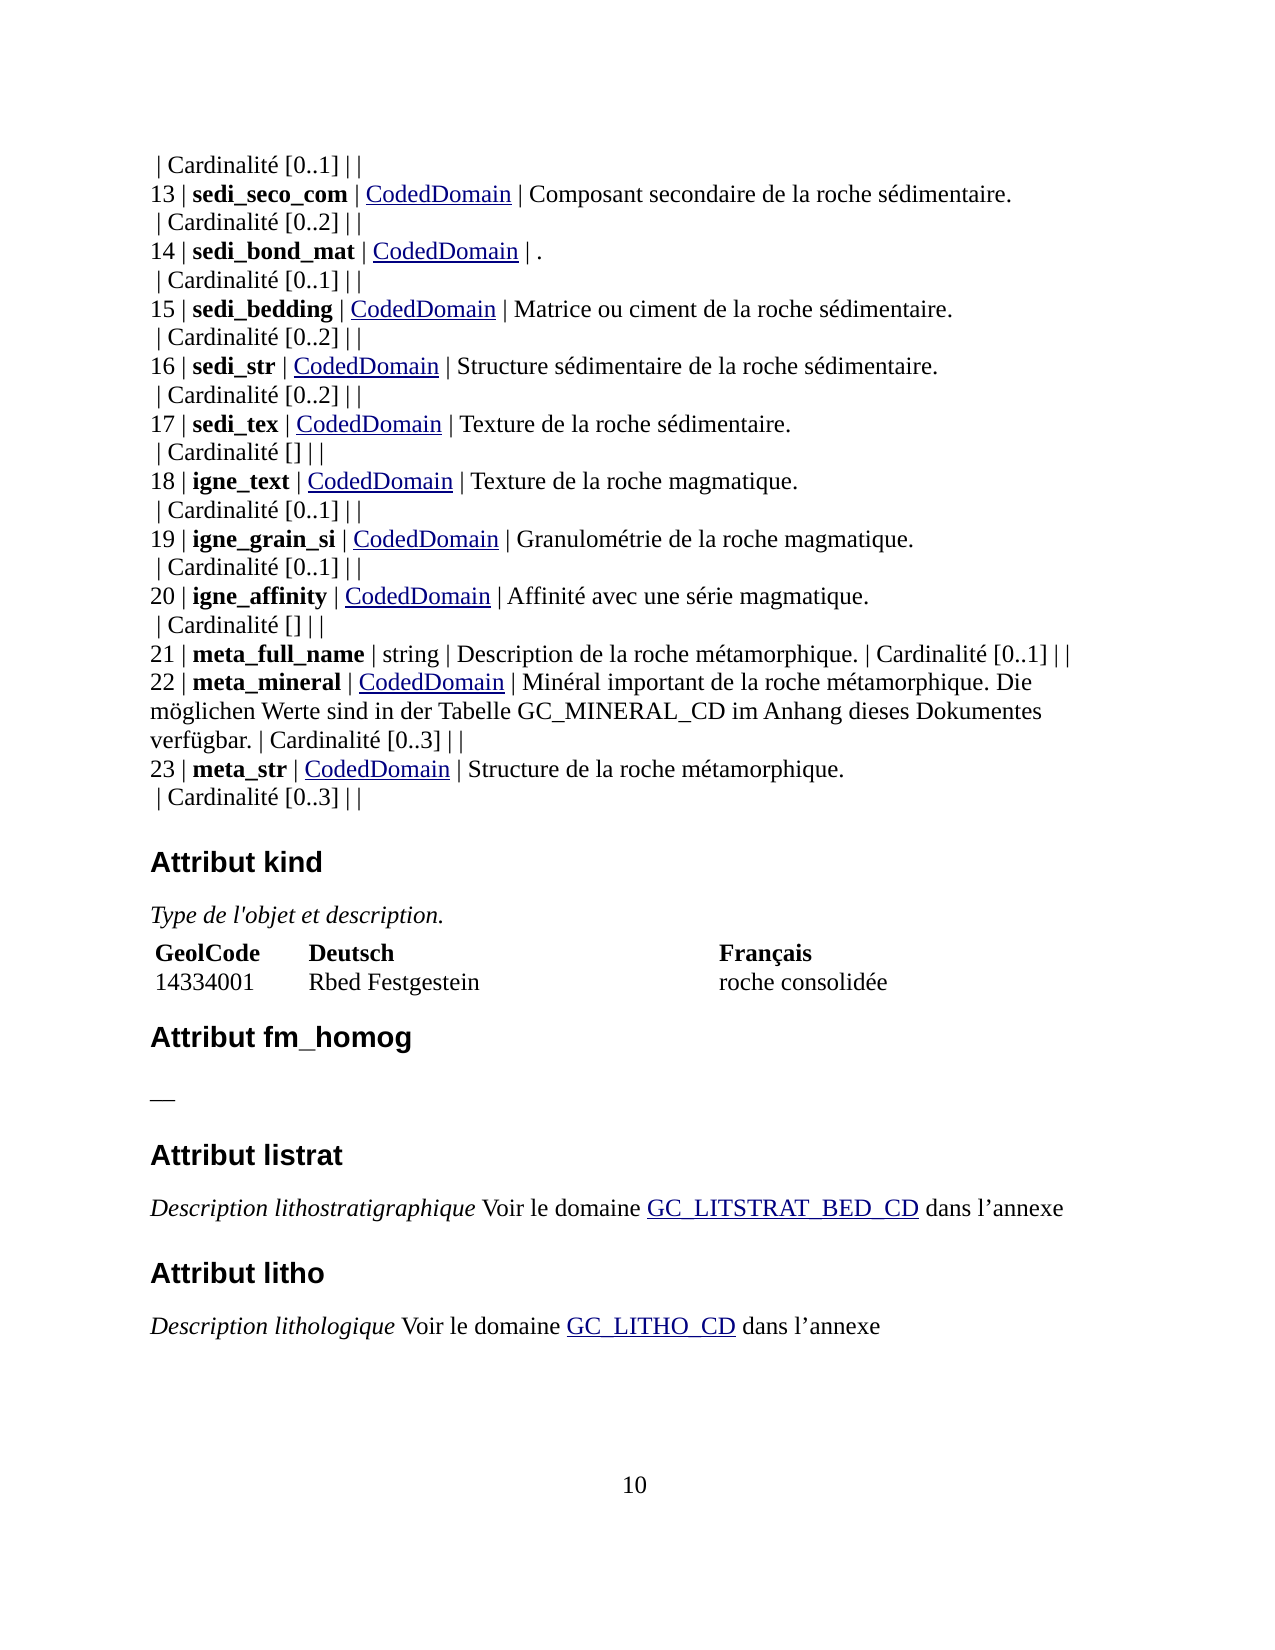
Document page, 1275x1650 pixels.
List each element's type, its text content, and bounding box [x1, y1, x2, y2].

text __ [150, 1075, 1125, 1104]
table_header Deutsch [304, 938, 714, 967]
table_cell 14334001 [150, 967, 304, 995]
table_cell roche consolidée [714, 967, 1125, 995]
subtitle Attribut litho [150, 1256, 1125, 1289]
subtitle Attribut listrat [150, 1138, 1125, 1172]
text Description lithostratigraphique Voir le domaine GC_LITSTRAT_BED_CD dans l’annexe [150, 1193, 1125, 1222]
text Type de l'objet et description. [150, 900, 1125, 929]
table_header GeolCode [150, 938, 304, 967]
table_cell Rbed Festgestein [304, 967, 714, 995]
text Description lithologique Voir le domaine GC_LITHO_CD dans l’annexe [150, 1311, 1125, 1339]
text | Cardinalité [0..1] | | 13 | sedi_seco_com | CodedDomain | Composant secondaire de la roche sédimentaire. | Cardinalité [0..2] | | 14 | sedi_bond_mat | CodedDomain | . | Cardinalité [0..1] | | 15 | sedi_bedding | CodedDomain | Matrice ou ciment de la roche sédimentaire. | Cardinalité [0..2] | | 16 | sedi_str | CodedDomain | Structure sédimentaire de la roche sédimentaire. | Cardinalité [0..2] | | 17 | sedi_tex | CodedDomain | Texture de la roche sédimentaire. | Cardinalité [] | | 18 | igne_text | CodedDomain | Texture de la roche magmatique. | Cardinalité [0..1] | | 19 | igne_grain_si | CodedDomain | Granulométrie de la roche magmatique. | Cardinalité [0..1] | | 20 | igne_affinity | CodedDomain | Affinité avec une série magmatique. | Cardinalité [] | | 21 | meta_full_name | string | Description de la roche métamorphique. | Cardinalité [0..1] | | 22 | meta_mineral | CodedDomain | Minéral important de la roche métamorphique. Die möglichen Werte sind in der Tabelle GC_MINERAL_CD im Anhang dieses Dokumentes verfügbar. | Cardinalité [0..3] | | 23 | meta_str | CodedDomain | Structure de la roche métamorphique. | Cardinalité [0..3] | | [150, 150, 1125, 811]
subtitle Attribut fm_homog [150, 1020, 1125, 1054]
table_header Français [714, 938, 1125, 967]
subtitle Attribut kind [150, 845, 1125, 879]
